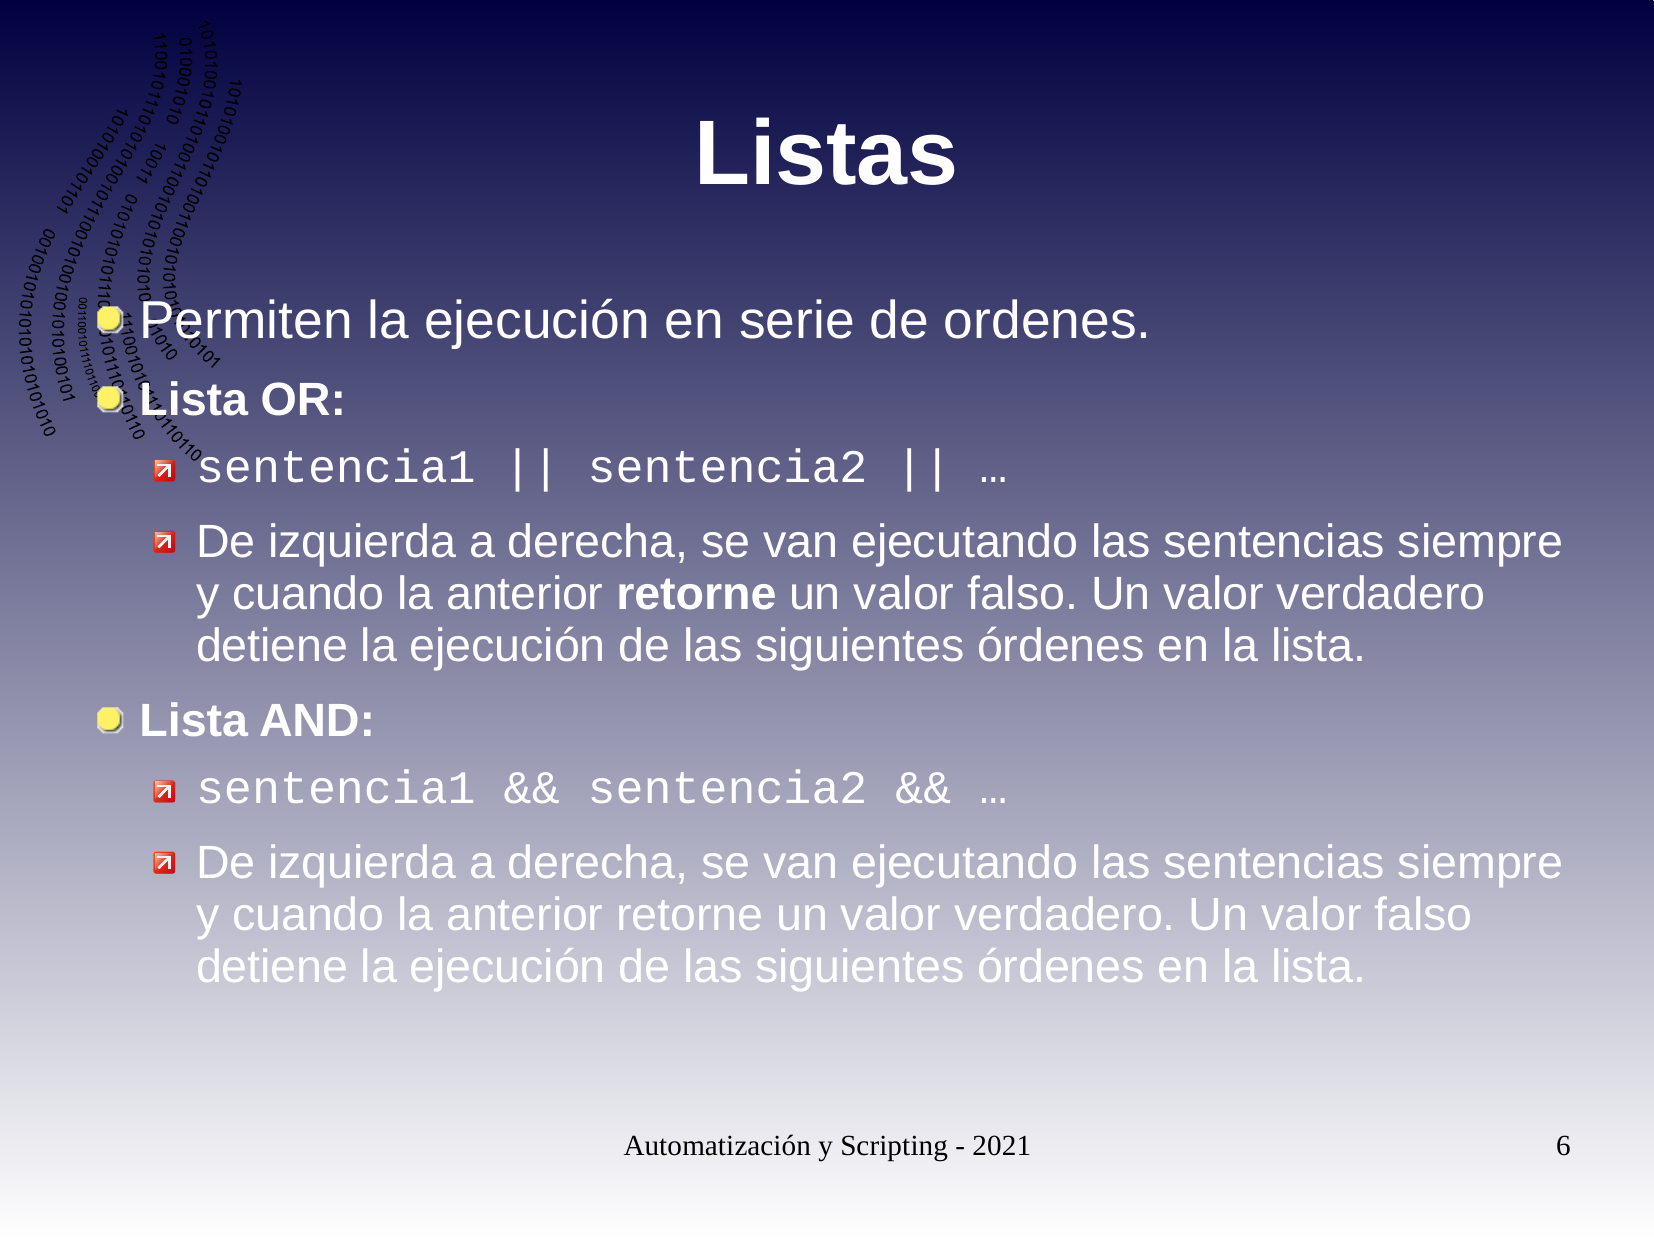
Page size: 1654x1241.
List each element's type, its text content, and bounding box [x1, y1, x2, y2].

picture [18, 20, 243, 461]
title Listas [82, 49, 1571, 257]
list Permiten la ejecución en serie de ordenes. Lista OR: sentencia1 || sentencia2 || … De izquierda a derecha, se van ejecutando las sentencias siempre y cuando la anterior retorne un valor falso. Un valor verdadero detiene la ejecución de las siguientes órdenes en la lista. Lista AND: sentencia1 && sentencia2 && … De izquierda a derecha, se van ejecutando las sentencias siempre y cuando la anterior retorne un valor verdadero. Un valor falso detiene la ejecución de las siguientes órdenes en la lista. [82, 290, 1571, 1010]
